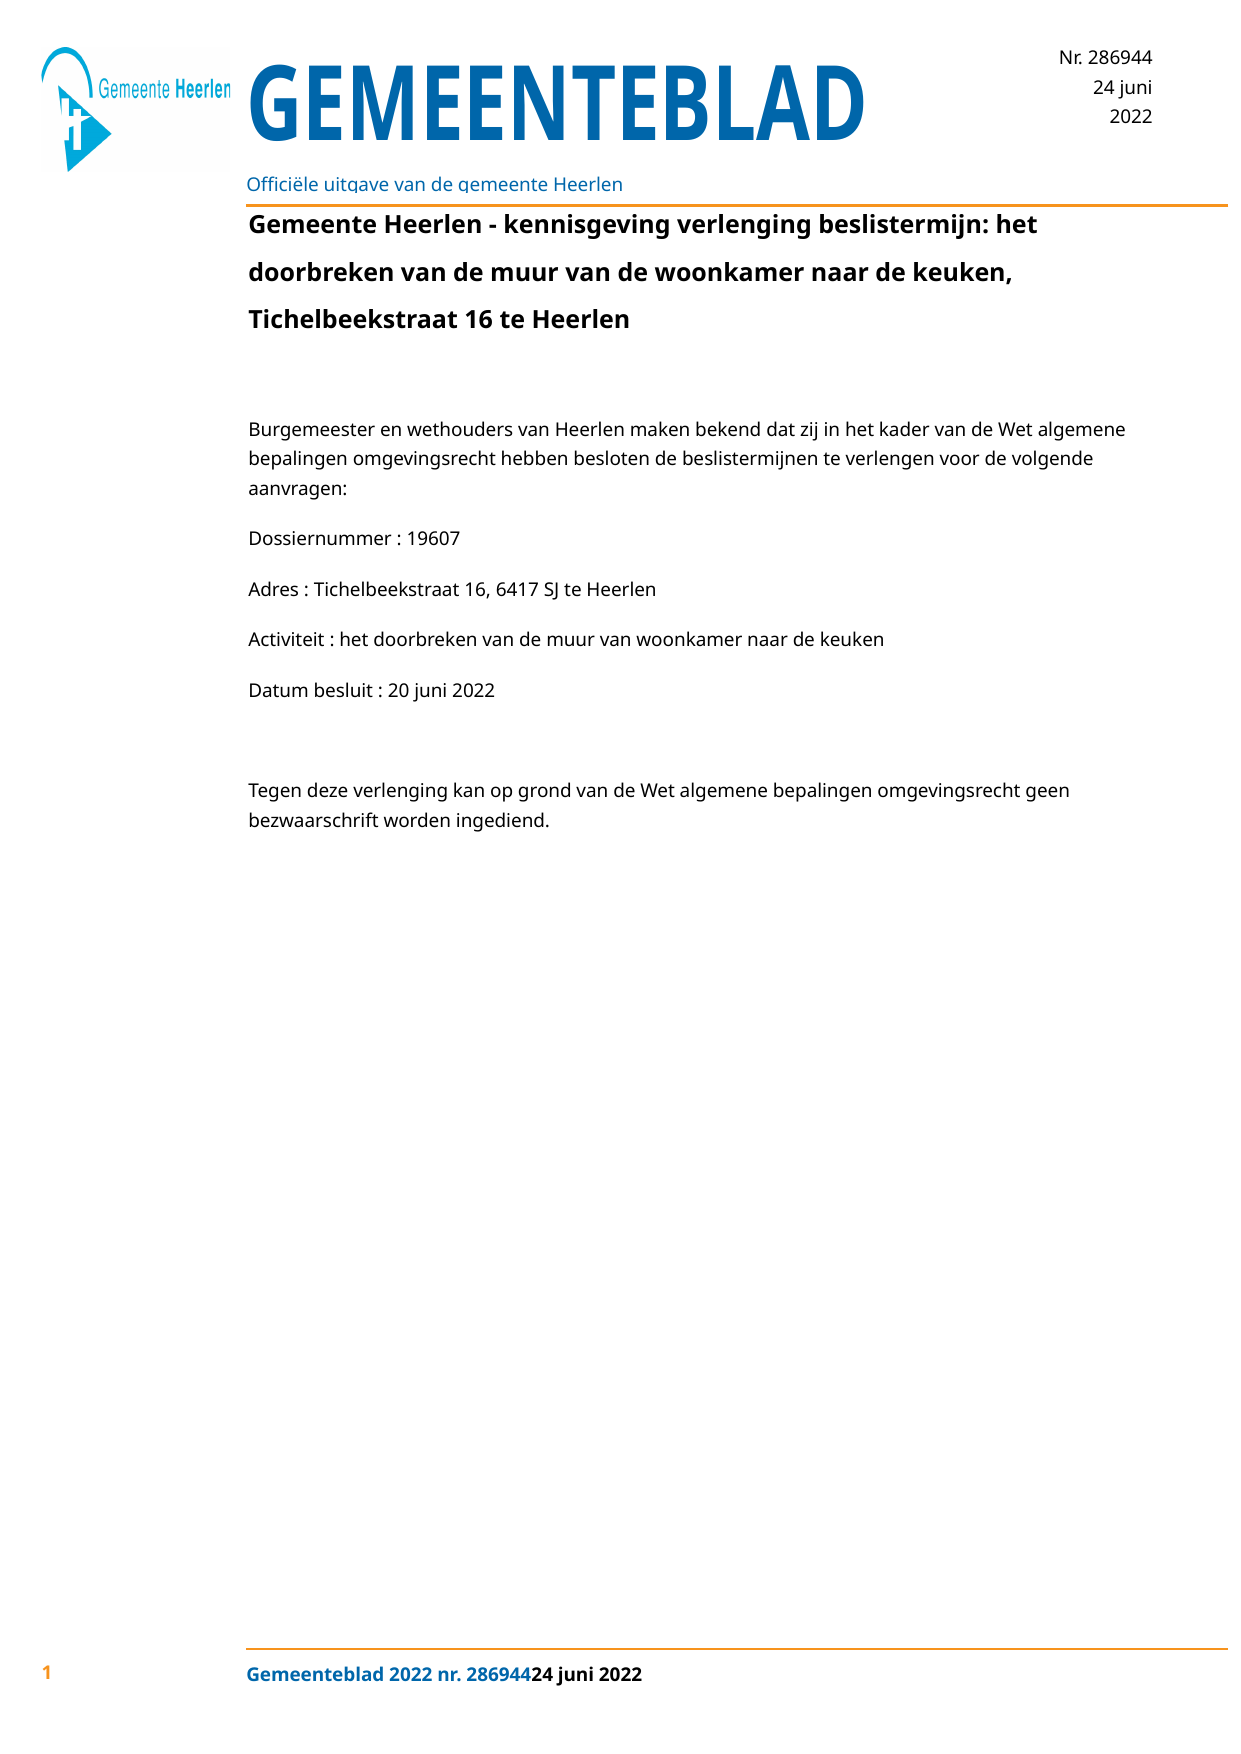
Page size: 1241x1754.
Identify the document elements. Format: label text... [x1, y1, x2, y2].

picture [41, 47, 231, 172]
text Adres : Tichelbeekstraat 16, 6417 SJ te Heerlen [248, 576, 1152, 602]
text Gemeente Heerlen - kennisgeving verlenging beslistermijn: het doorbreken van de muur van de woonkamer naar de keuken, Tichelbeekstraat 16 te Heerlen [248, 207, 1152, 336]
picture [41, 47, 59, 70]
text Tegen deze verlenging kan op grond van de Wet algemene bepalingen omgevingsrecht geen bezwaarschrift worden ingediend. [248, 778, 1152, 833]
text Datum besluit : 20 juni 2022 [248, 677, 1152, 702]
text Dossiernummer : 19607 [248, 526, 1152, 551]
text Activiteit : het doorbreken van de muur van woonkamer naar de keuken [248, 626, 1152, 652]
text Burgemeester en wethouders van Heerlen maken bekend dat zij in het kader van de Wet algemene bepalingen omgevingsrecht hebben besloten de beslistermijnen te verlengen voor de volgende aanvragen: [248, 416, 1152, 501]
